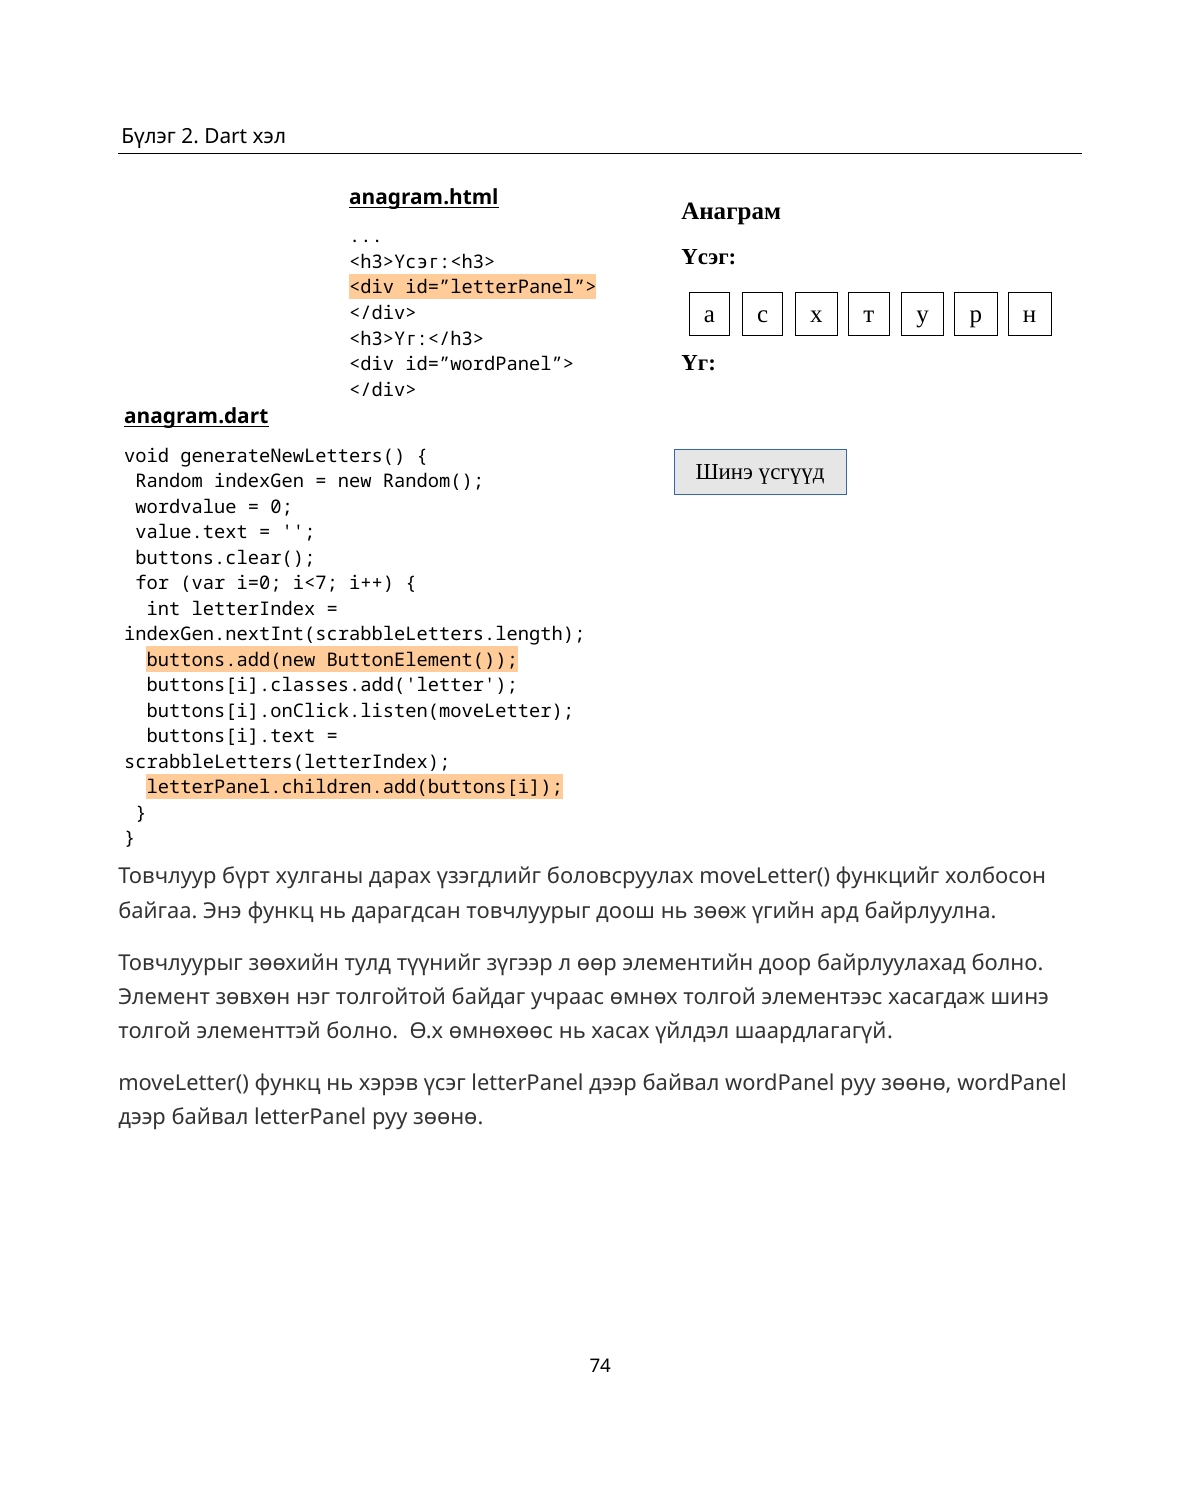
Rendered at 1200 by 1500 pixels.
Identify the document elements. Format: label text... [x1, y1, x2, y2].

table_header anagram.html ... <h3>Үсэг:<h3> <div id=”letterPanel”> </div> <h3>Үг:</h3> <div id=”wordPanel”> </div> anagram.dart void generateNewLetters() { Random indexGen = new Random(); wordvalue = 0; value.text = ''; buttons.clear(); for (var i=0; i<7; i++) { int letterIndex = indexGen.nextInt(scrabbleLetters.length); buttons.add(new ButtonElement()); buttons[i].classes.add('letter'); buttons[i].onClick.listen(moveLetter); buttons[i].text = scrabbleLetters(letterIndex); letterPanel.children.add(buttons[i]); } } [118, 177, 646, 856]
text Товчлуурыг зөөхийн тулд түүнийг зүгээр л өөр элементийн доор байрлуулахад болно. Элемент зөвхөн нэг толгойтой байдаг учраас өмнөх толгой элементээс хасагдаж шинэ толгой элементтэй болно. Ө.х өмнөхөөс нь хасах үйлдэл шаардлагагүй. [118, 942, 1082, 1045]
text Товчлуур бүрт хулганы дарах үзэгдлийг боловсруулах moveLetter() функцийг холбосон байгаа. Энэ функц нь дарагдсан товчлуурыг доош нь зөөж үгийн ард байрлуулна. [118, 856, 1082, 925]
table_header [646, 177, 1082, 856]
text moveLetter() функц нь хэрэв үсэг letterPanel дээр байвал wordPanel руу зөөнө, wordPanel дээр байвал letterPanel руу зөөнө. [118, 1062, 1082, 1131]
